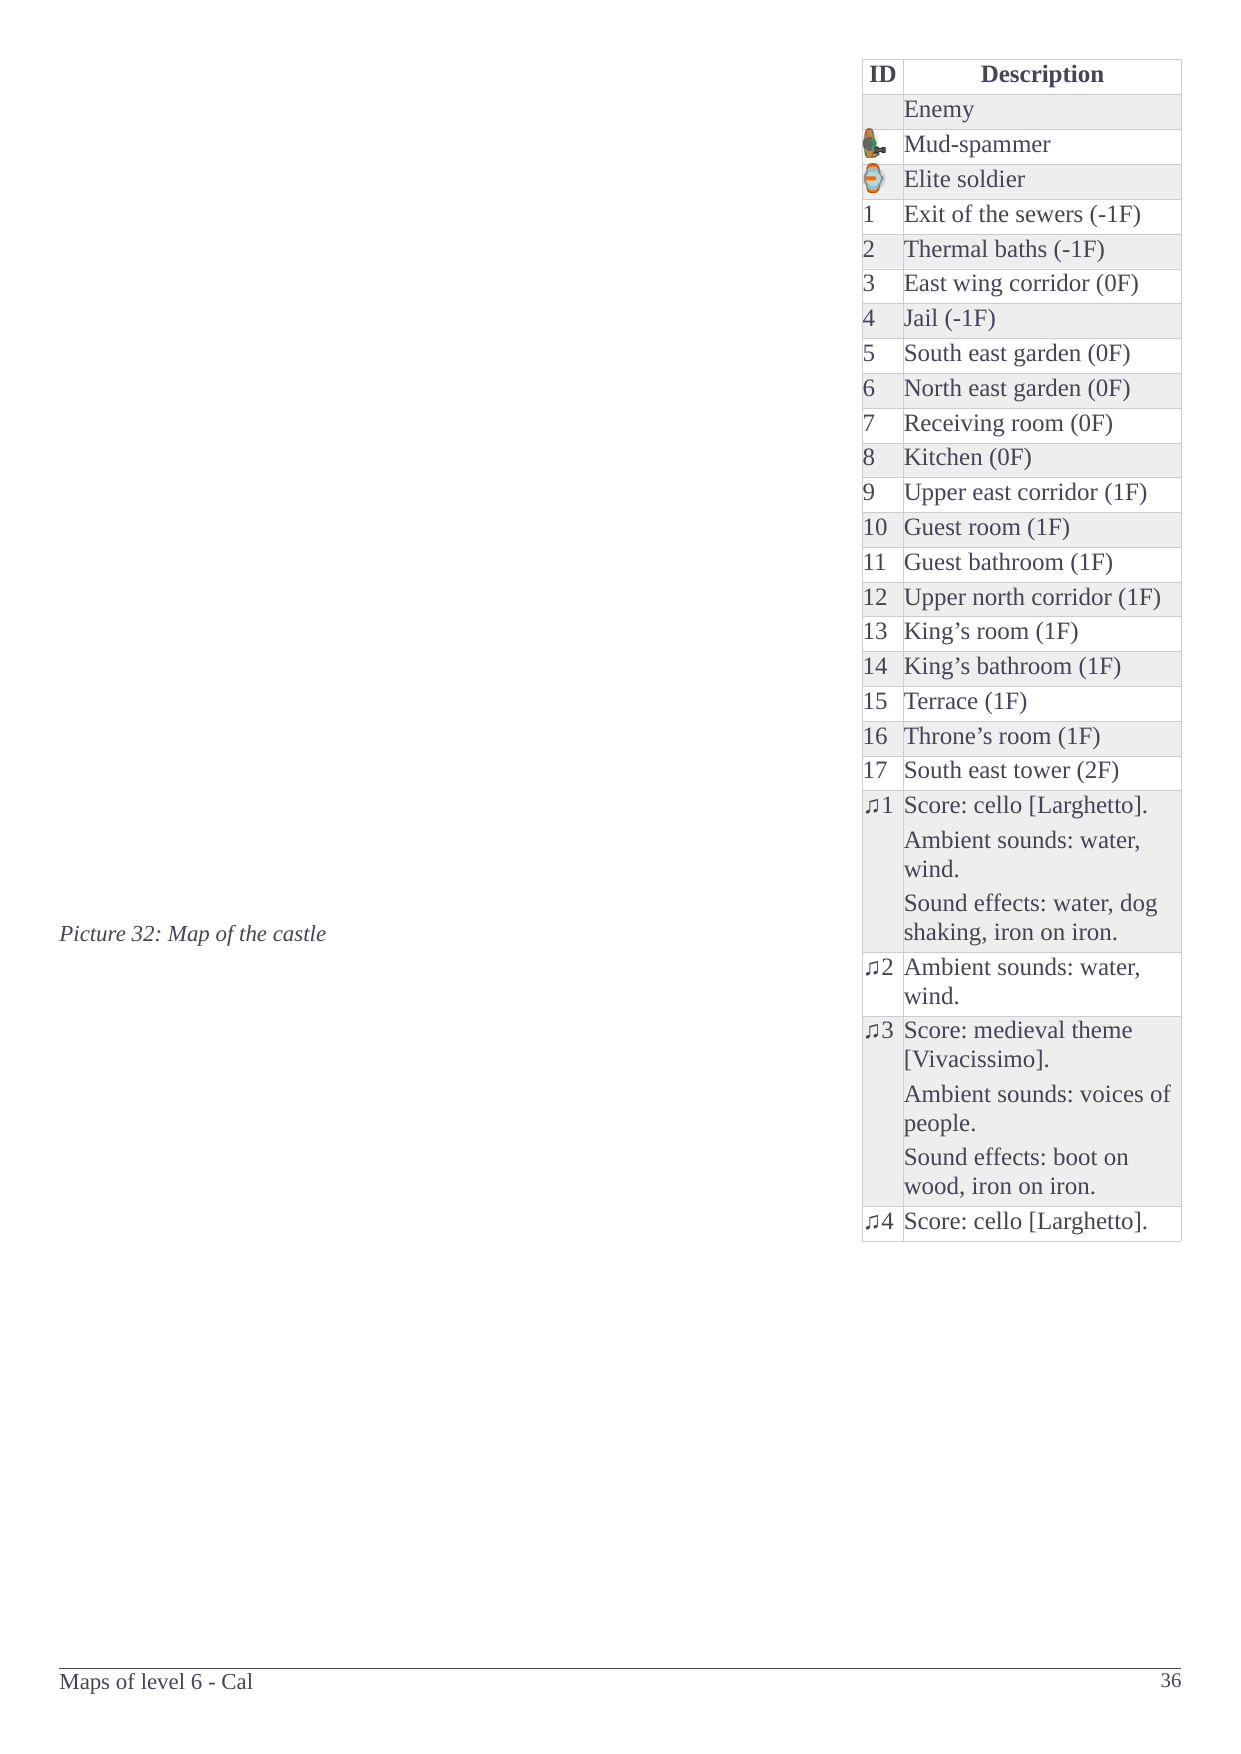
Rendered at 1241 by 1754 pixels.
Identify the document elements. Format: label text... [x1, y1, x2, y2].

table_cell Kitchen (0F) [904, 444, 1181, 477]
table_cell 12 [863, 583, 903, 616]
table_cell Throne’s room (1F) [904, 722, 1181, 756]
table_cell King’s bathroom (1F) [904, 652, 1181, 686]
table_cell Enemy [904, 95, 1181, 129]
table_cell 14 [863, 652, 903, 686]
table_cell 17 [863, 757, 903, 790]
picture [862, 128, 886, 158]
table_cell 2 [863, 235, 903, 268]
table_cell ♫3 [863, 1017, 903, 1206]
table_cell Terrace (1F) [904, 687, 1181, 721]
table_cell Guest bathroom (1F) [904, 548, 1181, 582]
table_cell 5 [863, 339, 903, 373]
table_cell 13 [863, 617, 903, 651]
picture [862, 163, 886, 193]
table_cell Elite soldier [904, 165, 1181, 199]
table_cell 3 [863, 270, 903, 303]
table_cell 8 [863, 444, 903, 477]
table_cell 11 [863, 548, 903, 582]
table_cell Mud-spammer [904, 130, 1181, 164]
table_cell South east garden (0F) [904, 339, 1181, 373]
table_header Description [904, 60, 1181, 94]
table_cell [59, 59, 862, 1241]
table_cell 1 [863, 200, 903, 234]
table_cell Score: cello [Larghetto]. [904, 1207, 1181, 1241]
table_cell Upper east corridor (1F) [904, 478, 1181, 512]
table_cell East wing corridor (0F) [904, 270, 1181, 303]
table_cell Upper north corridor (1F) [904, 583, 1181, 616]
table_cell 7 [863, 409, 903, 442]
table_cell ♫2 [863, 953, 903, 1016]
table_cell [863, 95, 903, 129]
table_cell 6 [863, 374, 903, 408]
table_cell Score: medieval theme [Vivacissimo]. Ambient sounds: voices of people. Sound effects: boot on wood, iron on iron. [904, 1017, 1181, 1206]
table_cell Thermal baths (-1F) [904, 235, 1181, 268]
table_cell Guest room (1F) [904, 513, 1181, 547]
table_header ID [863, 60, 903, 94]
table_cell [863, 130, 903, 164]
table_cell Jail (-1F) [904, 304, 1181, 338]
table_cell 4 [863, 304, 903, 338]
table_cell Ambient sounds: water, wind. [904, 953, 1181, 1016]
table_cell [863, 165, 903, 199]
table_cell King’s room (1F) [904, 617, 1181, 651]
table_cell [64, 927, 70, 934]
table_cell North east garden (0F) [904, 374, 1181, 408]
table_cell 10 [863, 513, 903, 547]
table_cell ♫4 [863, 1207, 903, 1241]
table_cell 9 [863, 478, 903, 512]
table_cell Exit of the sewers (-1F) [904, 200, 1181, 234]
table_cell 16 [863, 722, 903, 756]
table_cell ♫1 [863, 791, 903, 952]
table_cell 15 [863, 687, 903, 721]
table_cell Score: cello [Larghetto]. Ambient sounds: water, wind. Sound effects: water, dog shaking, iron on iron. [904, 791, 1181, 952]
table_cell Receiving room (0F) [904, 409, 1181, 442]
table_cell South east tower (2F) [904, 757, 1181, 790]
